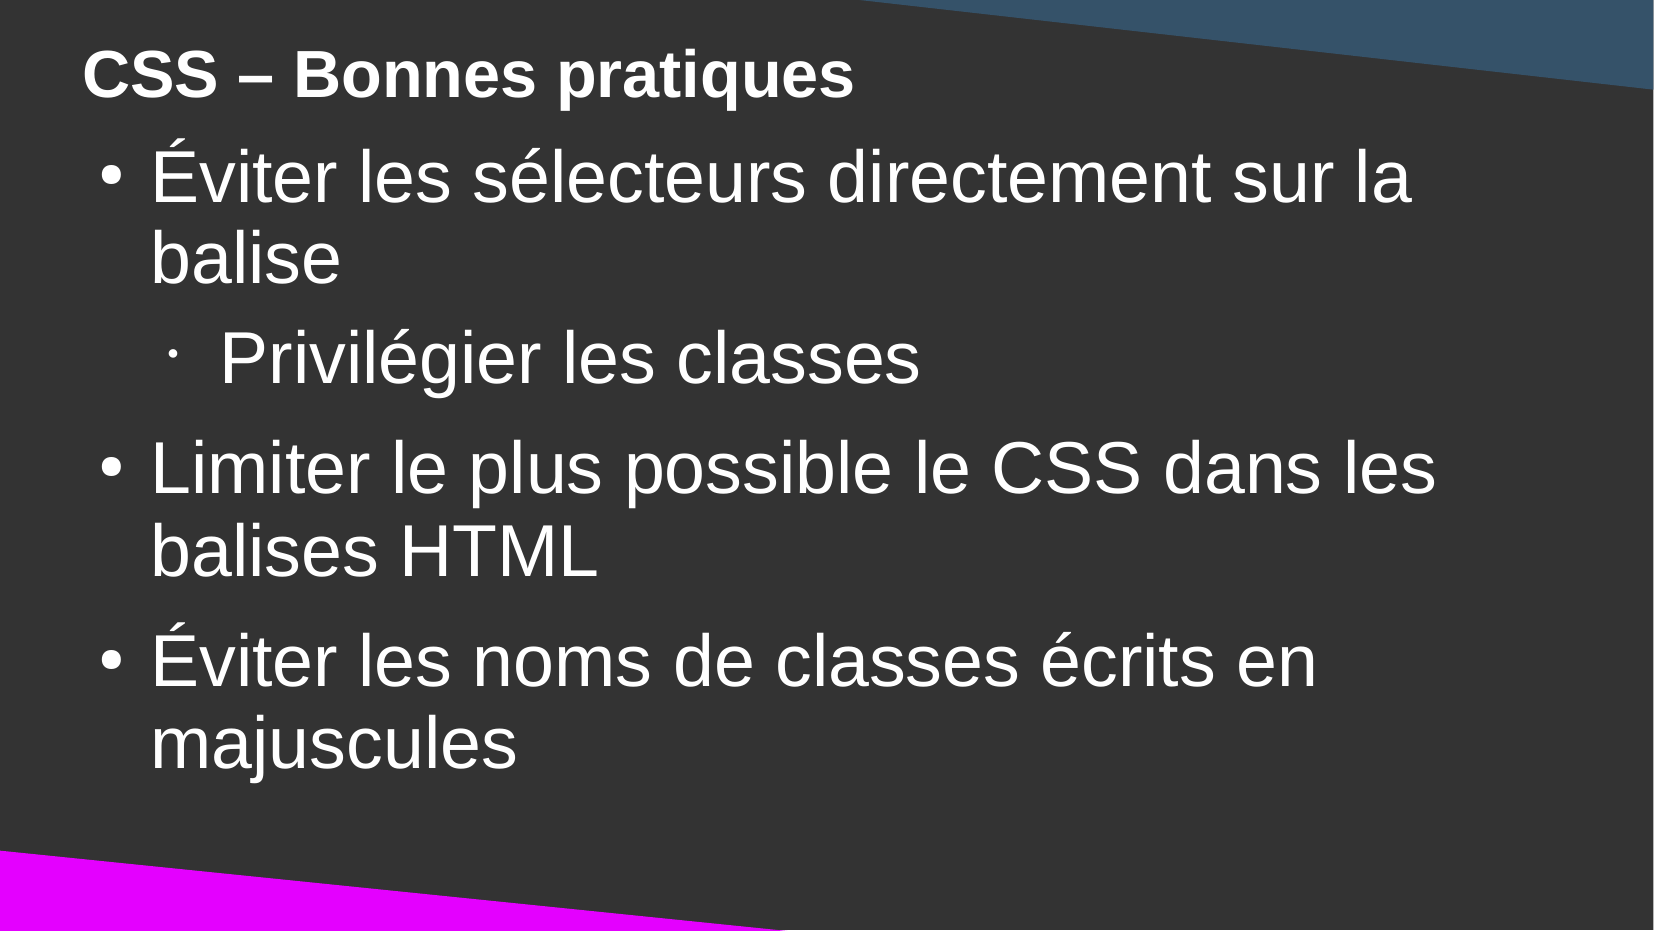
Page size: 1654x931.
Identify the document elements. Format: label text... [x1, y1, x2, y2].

title CSS – Bonnes pratiques [82, 37, 1571, 114]
text_box [859, 0, 1654, 90]
text_box [0, 850, 788, 931]
list Éviter les sélecteurs directement sur la balise Privilégier les classes Limiter le plus possible le CSS dans les balises HTML Éviter les noms de classes écrits en majuscules [80, 135, 1605, 789]
